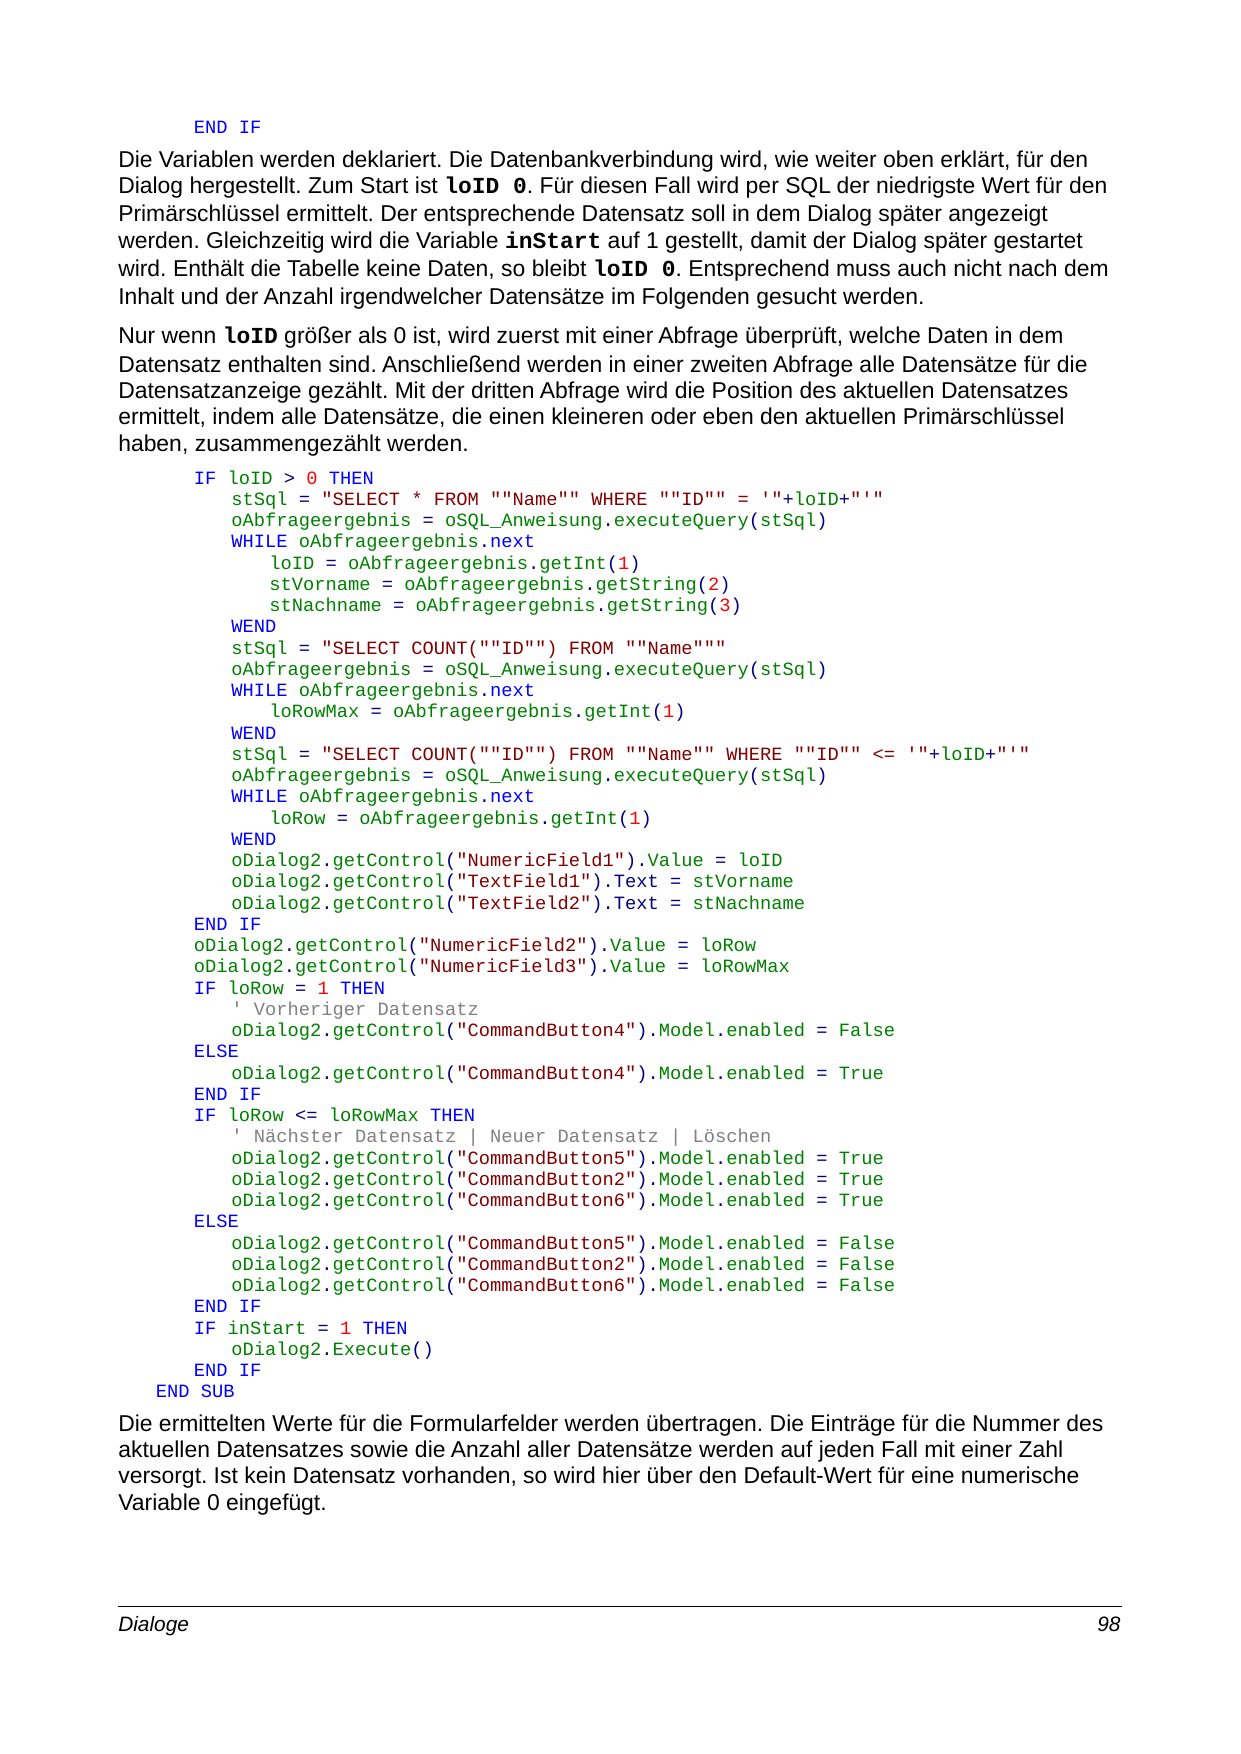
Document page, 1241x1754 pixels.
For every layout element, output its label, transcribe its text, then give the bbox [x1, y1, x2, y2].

text END IF [156, 915, 1122, 936]
text stSql = "SELECT COUNT(""ID"") FROM ""Name"" WHERE ""ID"" <= '"+loID+"'" [156, 745, 1122, 766]
text loRow = oAbfrageergebnis.getInt(1) [156, 808, 1122, 830]
text IF loRow = 1 THEN [156, 978, 1122, 1000]
text WHILE oAbfrageergebnis.next [156, 532, 1122, 553]
text END IF [156, 118, 1122, 139]
text END IF [156, 1085, 1122, 1106]
text oDialog2.getControl("NumericField2").Value = loRow [156, 936, 1122, 957]
text ' Nächster Datensatz | Neuer Datensatz | Löschen [156, 1127, 1122, 1148]
text ELSE [156, 1042, 1122, 1063]
text stSql = "SELECT COUNT(""ID"") FROM ""Name""" [156, 638, 1122, 660]
text oDialog2.getControl("CommandButton4").Model.enabled = False [156, 1021, 1122, 1042]
text oDialog2.getControl("CommandButton5").Model.enabled = True [156, 1148, 1122, 1170]
text oDialog2.getControl("CommandButton4").Model.enabled = True [156, 1063, 1122, 1085]
text stSql = "SELECT * FROM ""Name"" WHERE ""ID"" = '"+loID+"'" [156, 490, 1122, 511]
text oDialog2.getControl("NumericField1").Value = loID [156, 851, 1122, 872]
text WHILE oAbfrageergebnis.next [156, 787, 1122, 808]
text IF loRow <= loRowMax THEN [156, 1106, 1122, 1127]
text ' Vorheriger Datensatz [156, 1000, 1122, 1021]
text oAbfrageergebnis = oSQL_Anweisung.executeQuery(stSql) [156, 511, 1122, 532]
text END SUB [156, 1382, 1122, 1403]
text Die ermittelten Werte für die Formularfelder werden übertragen. Die Einträge für die Nummer des aktuellen Datensatzes sowie die Anzahl aller Datensätze werden auf jeden Fall mit einer Zahl versorgt. Ist kein Datensatz vorhanden, so wird hier über den Default-Wert für eine numerische Variable 0 eingefügt. [118, 1410, 1122, 1515]
text oAbfrageergebnis = oSQL_Anweisung.executeQuery(stSql) [156, 660, 1122, 681]
text oDialog2.getControl("CommandButton2").Model.enabled = False [156, 1255, 1122, 1276]
text ELSE [156, 1212, 1122, 1233]
text loID = oAbfrageergebnis.getInt(1) [156, 553, 1122, 575]
text oDialog2.getControl("CommandButton6").Model.enabled = False [156, 1276, 1122, 1297]
text oDialog2.getControl("CommandButton2").Model.enabled = True [156, 1170, 1122, 1191]
text WHILE oAbfrageergebnis.next [156, 681, 1122, 702]
text oAbfrageergebnis = oSQL_Anweisung.executeQuery(stSql) [156, 766, 1122, 787]
text oDialog2.getControl("CommandButton6").Model.enabled = True [156, 1191, 1122, 1212]
text END IF [156, 1361, 1122, 1382]
text WEND [156, 723, 1122, 745]
text WEND [156, 830, 1122, 851]
text oDialog2.getControl("NumericField3").Value = loRowMax [156, 957, 1122, 978]
text stVorname = oAbfrageergebnis.getString(2) [156, 575, 1122, 596]
text oDialog2.getControl("TextField2").Text = stNachname [156, 893, 1122, 915]
text WEND [156, 617, 1122, 638]
text oDialog2.getControl("CommandButton5").Model.enabled = False [156, 1233, 1122, 1255]
text Nur wenn loID größer als 0 ist, wird zuerst mit einer Abfrage überprüft, welche Daten in dem Datensatz enthalten sind. Anschließend werden in einer zweiten Abfrage alle Datensätze für die Datensatzanzeige gezählt. Mit der dritten Abfrage wird die Position des aktuellen Datensatzes ermittelt, indem alle Datensätze, die einen kleineren oder eben den aktuellen Primärschlüssel haben, zusammengezählt werden. [118, 322, 1122, 456]
text Die Variablen werden deklariert. Die Datenbankverbindung wird, wie weiter oben erklärt, für den Dialog hergestellt. Zum Start ist loID 0. Für diesen Fall wird per SQL der niedrigste Wert für den Primärschlüssel ermittelt. Der entsprechende Datensatz soll in dem Dialog später angezeigt werden. Gleichzeitig wird die Variable inStart auf 1 gestellt, damit der Dialog später gestartet wird. Enthält die Tabelle keine Daten, so bleibt loID 0. Entsprechend muss auch nicht nach dem Inhalt und der Anzahl irgendwelcher Datensätze im Folgenden gesucht werden. [118, 146, 1122, 310]
text loRowMax = oAbfrageergebnis.getInt(1) [156, 702, 1122, 723]
text IF inStart = 1 THEN [156, 1318, 1122, 1340]
text oDialog2.Execute() [156, 1340, 1122, 1361]
text oDialog2.getControl("TextField1").Text = stVorname [156, 872, 1122, 893]
text IF loID > 0 THEN [156, 468, 1122, 490]
text END IF [156, 1297, 1122, 1318]
text stNachname = oAbfrageergebnis.getString(3) [156, 596, 1122, 617]
